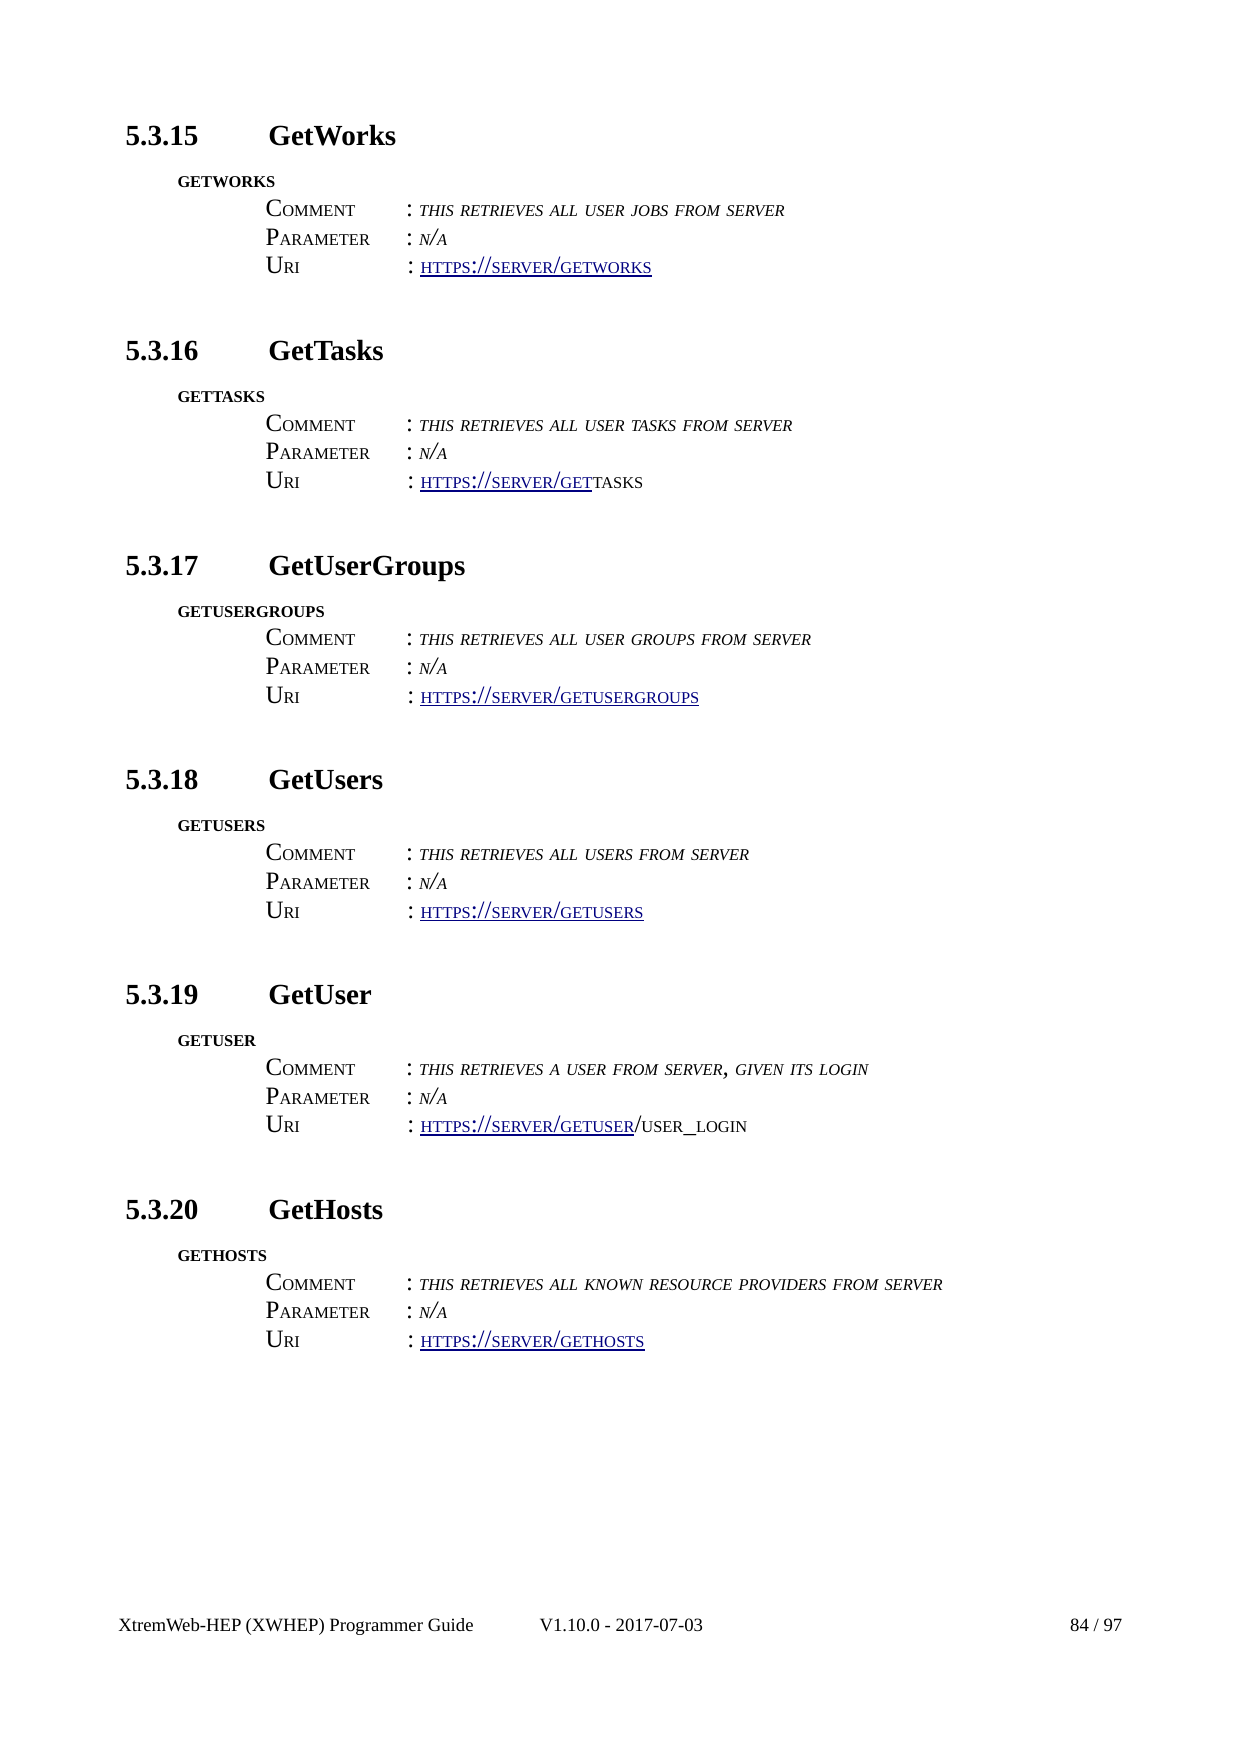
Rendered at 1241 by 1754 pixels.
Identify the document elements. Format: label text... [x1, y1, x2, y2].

text gettasks [177, 379, 1122, 408]
subtitle GetHosts [118, 1192, 1122, 1226]
text Comment : this retrieves all users from server [265, 837, 1122, 866]
text Uri : https://server/getusergroups [265, 680, 1122, 709]
text getworks [177, 164, 1122, 193]
text Uri : https://server/getuser/user_login [265, 1109, 1122, 1138]
text gethosts [177, 1238, 1122, 1267]
subtitle GetWorks [118, 118, 1122, 152]
text Uri : https://server/gethosts [265, 1324, 1122, 1353]
text Parameter : n/a [265, 222, 1122, 250]
subtitle GetUserGroups [118, 548, 1122, 581]
text getusers [177, 808, 1122, 837]
text Parameter : n/a [265, 651, 1122, 680]
text Parameter : n/a [265, 866, 1122, 895]
text Uri : https://server/getusers [265, 895, 1122, 923]
text getuser [177, 1023, 1122, 1052]
text Comment : this retrieves all user groups from server [265, 622, 1122, 651]
subtitle GetUser [118, 977, 1122, 1011]
subtitle GetTasks [118, 333, 1122, 366]
text getusergroups [177, 594, 1122, 622]
text Parameter : n/a [265, 1081, 1122, 1109]
subtitle GetUsers [118, 762, 1122, 796]
text Parameter : n/a [265, 1296, 1122, 1324]
text Comment : this retrieves a user from server, given its login [265, 1052, 1122, 1081]
text Uri : https://server/getworks [265, 250, 1122, 279]
text Comment : this retrieves all user jobs from server [265, 193, 1122, 222]
text Comment : this retrieves all user tasks from server [265, 408, 1122, 436]
text Parameter : n/a [265, 436, 1122, 465]
text Comment : this retrieves all known resource providers from server [265, 1267, 1122, 1296]
text Uri : https://server/gettasks [265, 465, 1122, 494]
